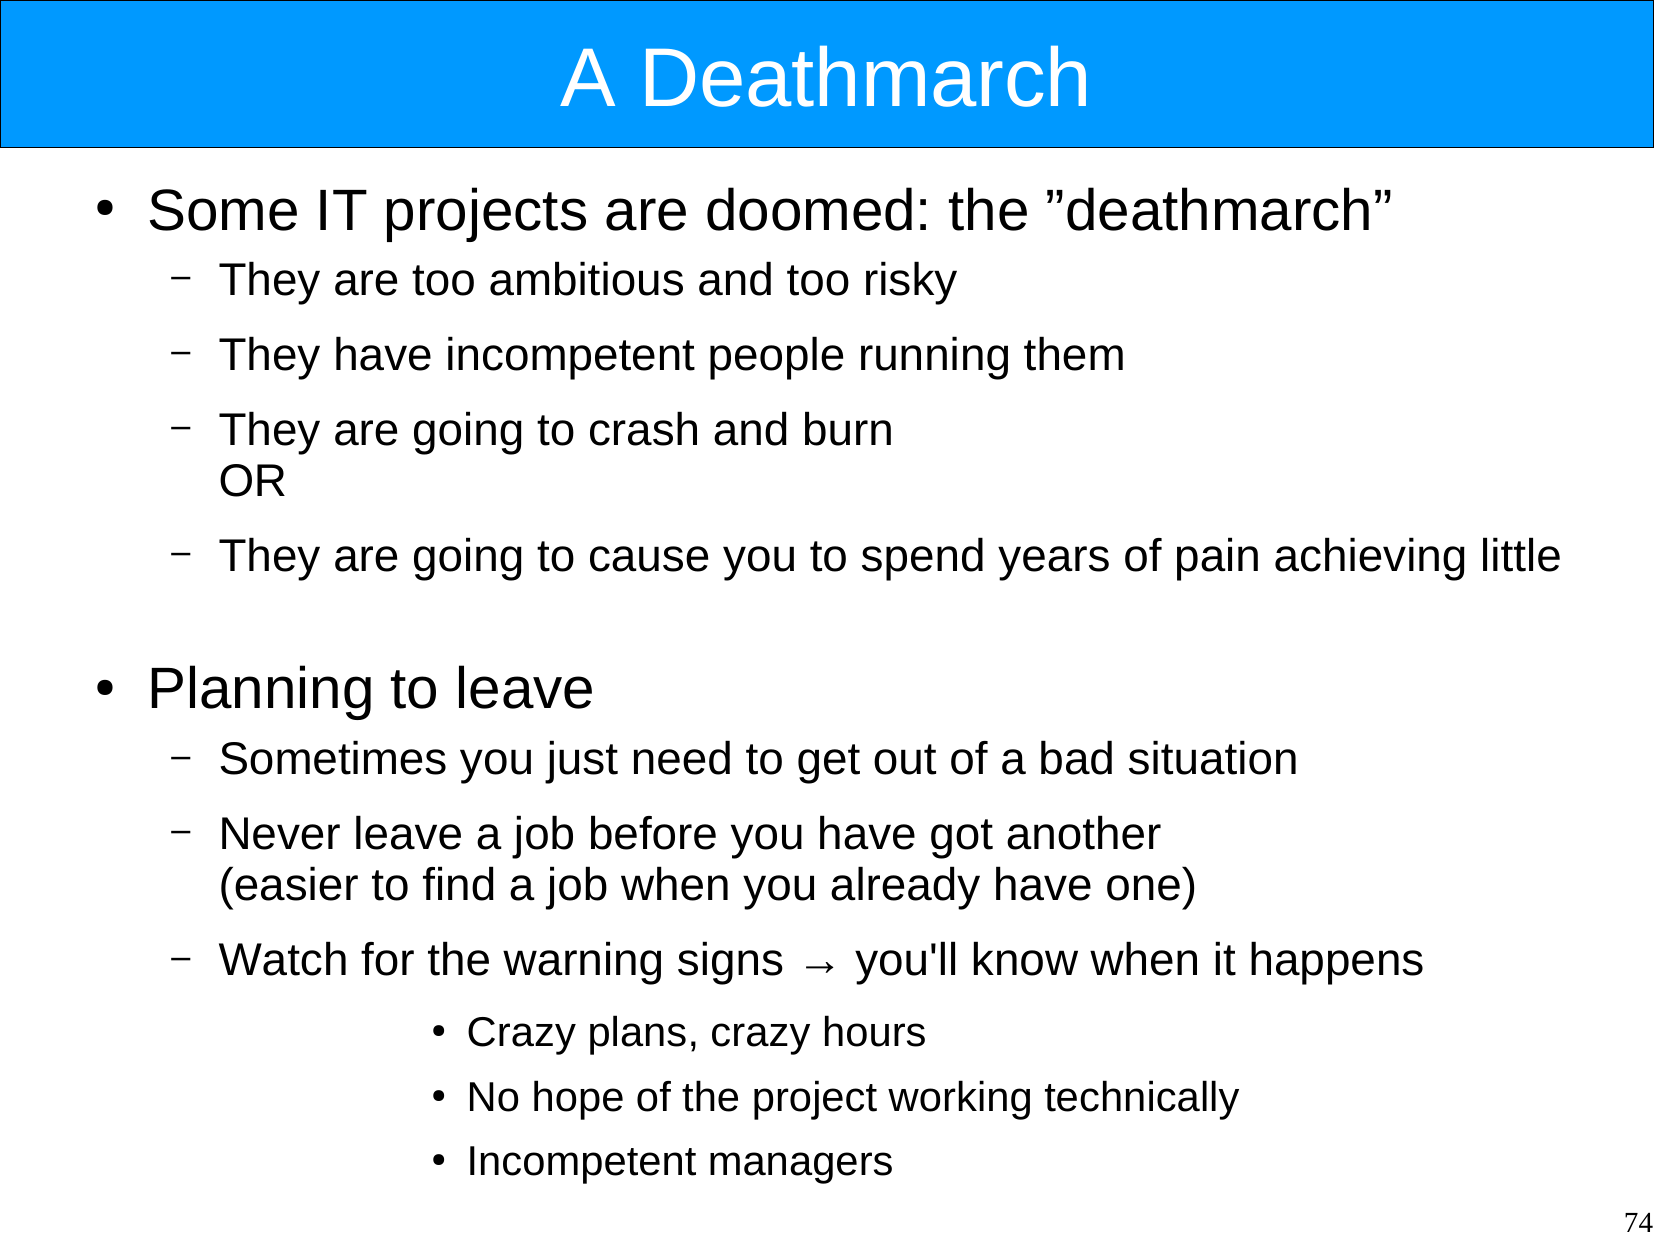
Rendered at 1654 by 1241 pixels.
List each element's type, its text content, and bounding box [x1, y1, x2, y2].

list Some IT projects are doomed: the ”deathmarch” They are too ambitious and too risky They have incompetent people running them They are going to crash and burn OR They are going to cause you to spend years of pain achieving little Planning to leave Sometimes you just need to get out of a bad situation Never leave a job before you have got another (easier to find a job when you already have one) Watch for the warning signs → you'll know when it happens Crazy plans, crazy hours No hope of the project working technically Incompetent managers [76, 177, 1565, 1196]
title A Deathmarch [82, 21, 1571, 135]
